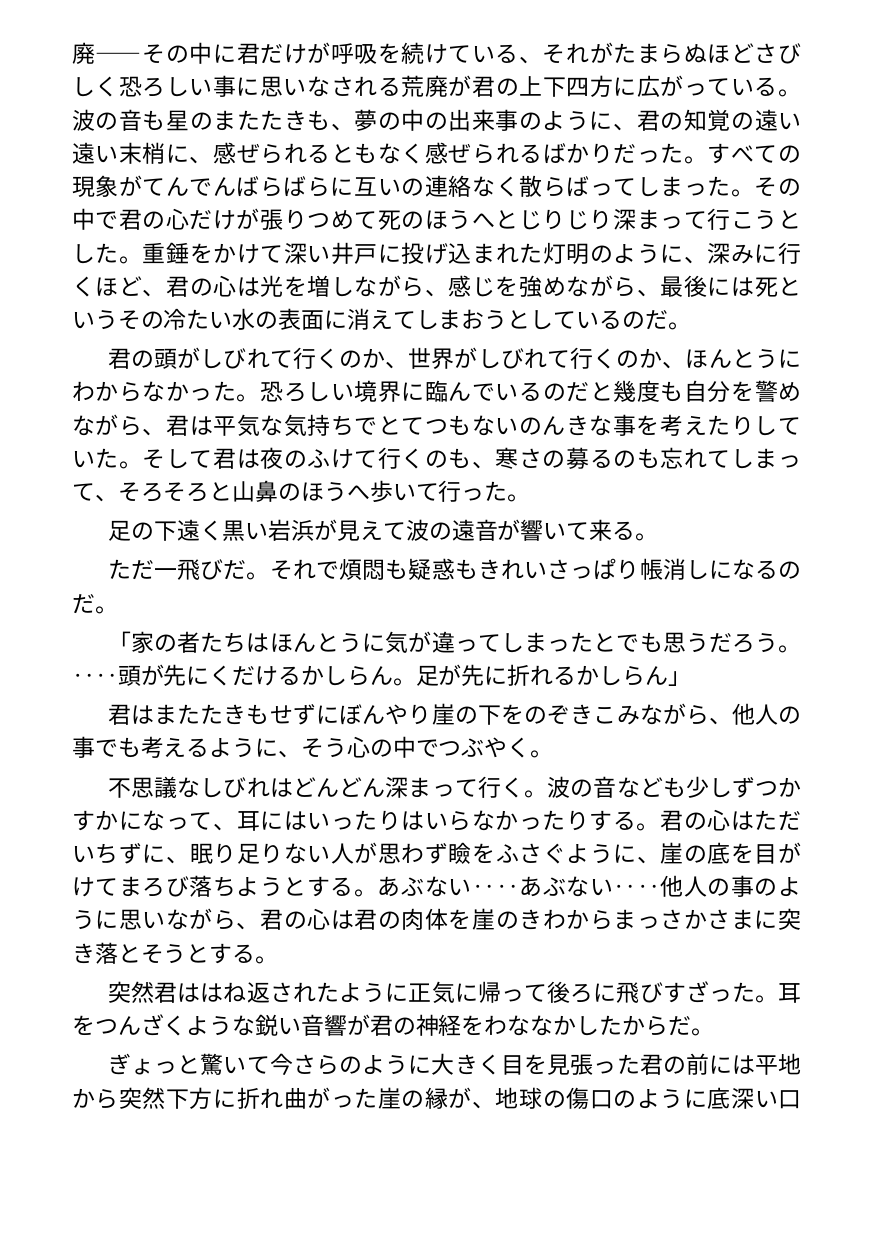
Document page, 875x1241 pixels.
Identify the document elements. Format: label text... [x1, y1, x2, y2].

text ぎょっと驚いて今さらのように大きく目を見張った君の前には平地から突然下方に折れ曲がった崖の縁が、地球の傷口のように底深い口 [72, 1047, 802, 1114]
text 不思議なしびれはどんどん深まって行く。波の音なども少しずつかすかになって、耳にはいったりはいらなかったりする。君の心はただいちずに、眠り足りない人が思わず瞼をふさぐように、崖の底を目がけてまろび落ちようとする。あぶない‥‥あぶない‥‥他人の事のように思いながら、君の心は君の肉体を崖のきわからまっさかさまに突き落とそうとする。 [72, 769, 802, 969]
text 「家の者たちはほんとうに気が違ってしまったとでも思うだろう。‥‥頭が先にくだけるかしらん。足が先に折れるかしらん」 [72, 625, 802, 691]
text 君はまたたきもせずにぼんやり崖の下をのぞきこみながら、他人の事でも考えるように、そう心の中でつぶやく。 [72, 697, 802, 763]
text 突然君ははね返されたように正気に帰って後ろに飛びすざった。耳をつんざくような鋭い音響が君の神経をわななかしたからだ。 [72, 975, 802, 1041]
text 君の頭がしびれて行くのか、世界がしびれて行くのか、ほんとうにわからなかった。恐ろしい境界に臨んでいるのだと幾度も自分を警めながら、君は平気な気持ちでとてつもないのんきな事を考えたりしていた。そして君は夜のふけて行くのも、寒さの募るのも忘れてしまって、そろそろと山鼻のほうへ歩いて行った。 [72, 341, 802, 507]
text 足の下遠く黒い岩浜が見えて波の遠音が響いて来る。 [72, 513, 802, 546]
text ただ一飛びだ。それで煩悶も疑惑もきれいさっぱり帳消しになるのだ。 [72, 552, 802, 619]
text 廃――その中に君だけが呼吸を続けている、それがたまらぬほどさびしく恐ろしい事に思いなされる荒廃が君の上下四方に広がっている。波の音も星のまたたきも、夢の中の出来事のように、君の知覚の遠い遠い末梢に、感ぜられるともなく感ぜられるばかりだった。すべての現象がてんでんばらばらに互いの連絡なく散らばってしまった。その中で君の心だけが張りつめて死のほうへとじりじり深まって行こうとした。重錘をかけて深い井戸に投げ込まれた灯明のように、深みに行くほど、君の心は光を増しながら、感じを強めながら、最後には死というその冷たい水の表面に消えてしまおうとしているのだ。 [72, 36, 802, 335]
